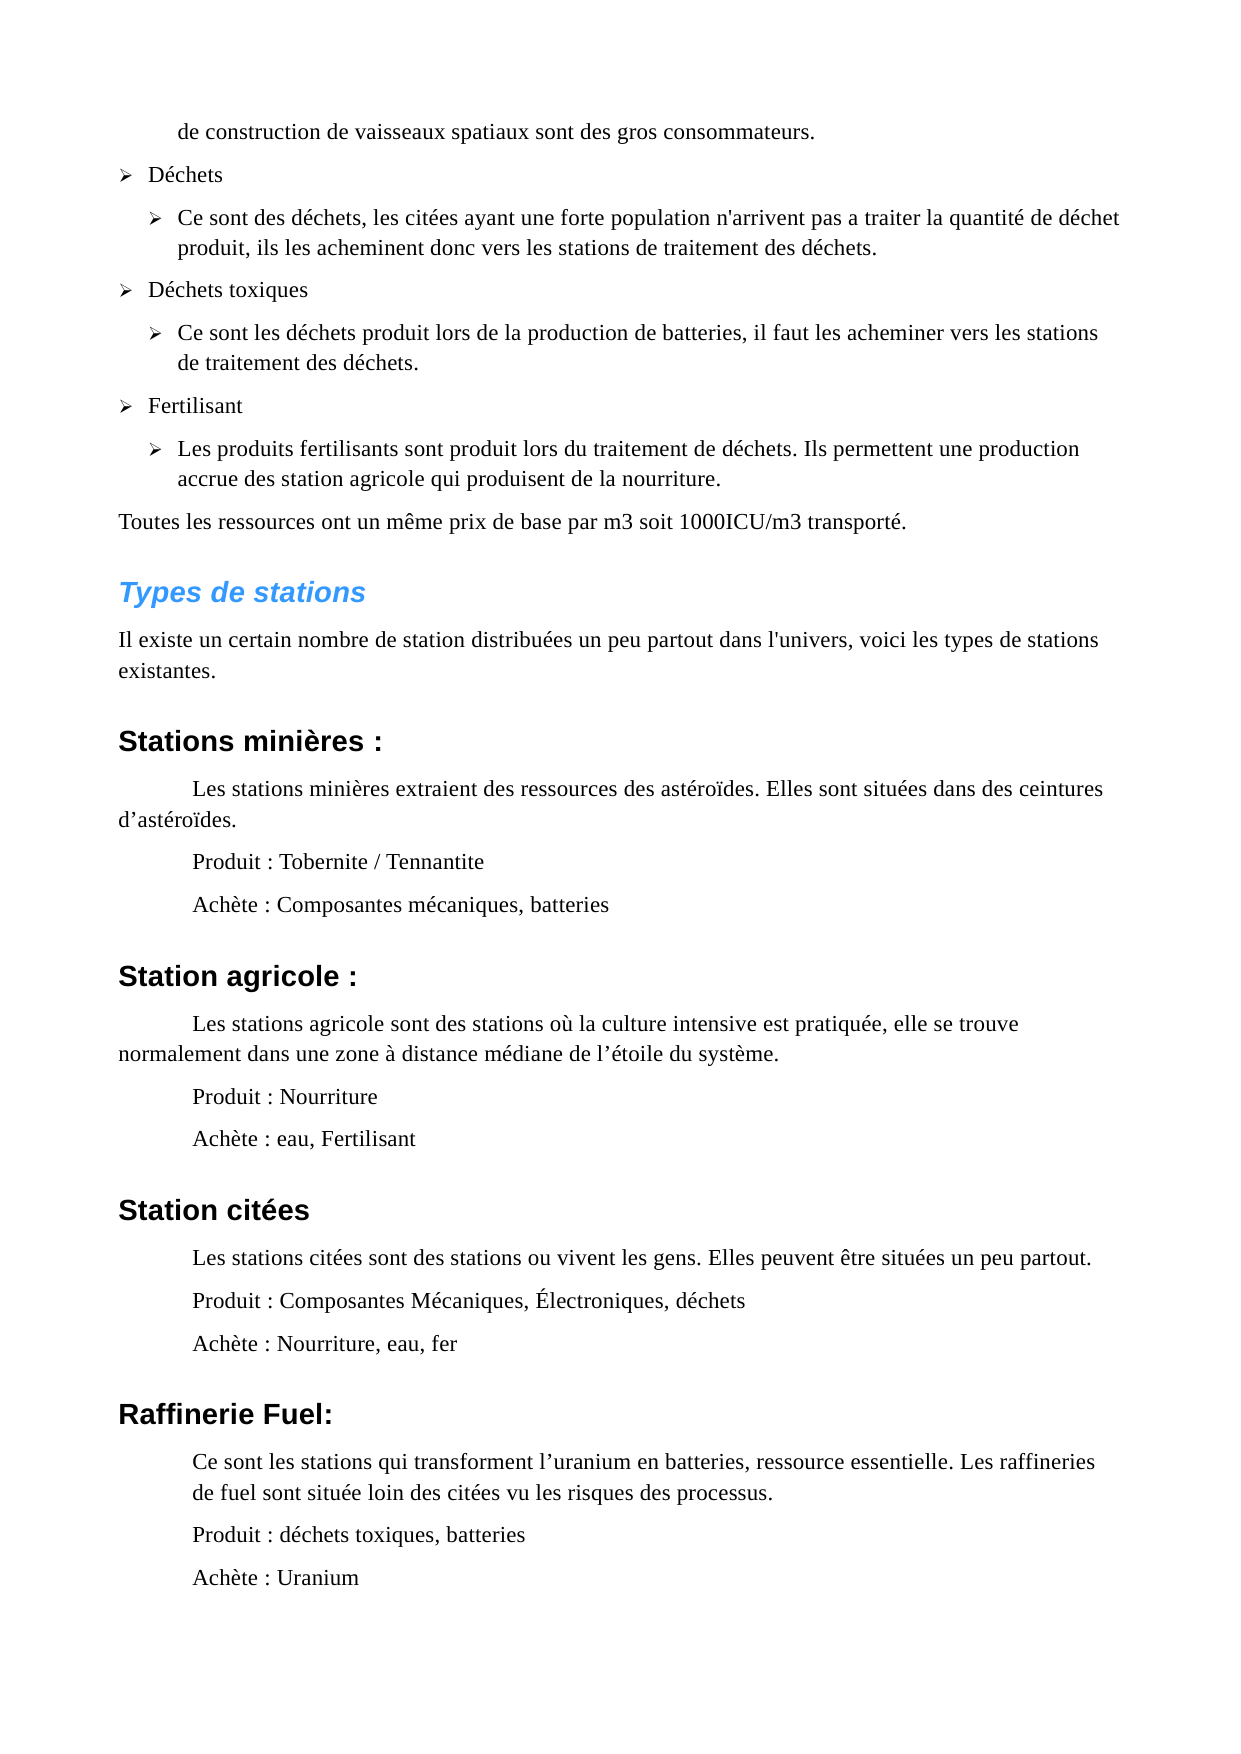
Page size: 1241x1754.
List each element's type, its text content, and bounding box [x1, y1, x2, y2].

list Fertilisant [118, 392, 1122, 418]
text Ce sont les stations qui transforment l’uranium en batteries, ressource essentielle. Les raffineries de fuel sont située loin des citées vu les risques des processus. [192, 1448, 1122, 1505]
list Déchets toxiques [118, 276, 1122, 303]
text Produit : déchets toxiques, batteries [118, 1521, 1122, 1548]
text Produit : Tobernite / Tennantite [118, 848, 1122, 875]
text Les stations minières extraient des ressources des astéroïdes. Elles sont situées dans des ceintures d’astéroïdes. [118, 775, 1122, 832]
list Déchets [118, 161, 1122, 187]
text Il existe un certain nombre de station distribuées un peu partout dans l'univers, voici les types de stations existantes. [118, 626, 1122, 683]
text Produit : Composantes Mécaniques, Électroniques, déchets [118, 1287, 1122, 1313]
list de construction de vaisseaux spatiaux sont des gros consommateurs. [148, 118, 1122, 144]
list Les produits fertilisants sont produit lors du traitement de déchets. Ils permettent une production accrue des station agricole qui produisent de la nourriture. [148, 435, 1122, 491]
text Achète : Composantes mécaniques, batteries [118, 891, 1122, 917]
subtitle Types de stations [118, 575, 1122, 609]
text Achète : Uranium [118, 1564, 1122, 1590]
text Toutes les ressources ont un même prix de base par m3 soit 1000ICU/m3 transporté. [118, 508, 1122, 534]
subtitle Stations minières : [118, 724, 1122, 758]
text Les stations agricole sont des stations où la culture intensive est pratiquée, elle se trouve normalement dans une zone à distance médiane de l’étoile du système. [118, 1010, 1122, 1066]
text Les stations citées sont des stations ou vivent les gens. Elles peuvent être situées un peu partout. [118, 1244, 1122, 1271]
list Ce sont les déchets produit lors de la production de batteries, il faut les acheminer vers les stations de traitement des déchets. [148, 319, 1122, 376]
text Produit : Nourriture [118, 1083, 1122, 1109]
text Achète : eau, Fertilisant [118, 1125, 1122, 1152]
subtitle Station agricole : [118, 959, 1122, 992]
subtitle Station citées [118, 1193, 1122, 1227]
subtitle Raffinerie Fuel: [118, 1397, 1122, 1431]
list Ce sont des déchets, les citées ayant une forte population n'arrivent pas a traiter la quantité de déchet produit, ils les acheminent donc vers les stations de traitement des déchets. [148, 203, 1122, 260]
text Achète : Nourriture, eau, fer [118, 1329, 1122, 1356]
